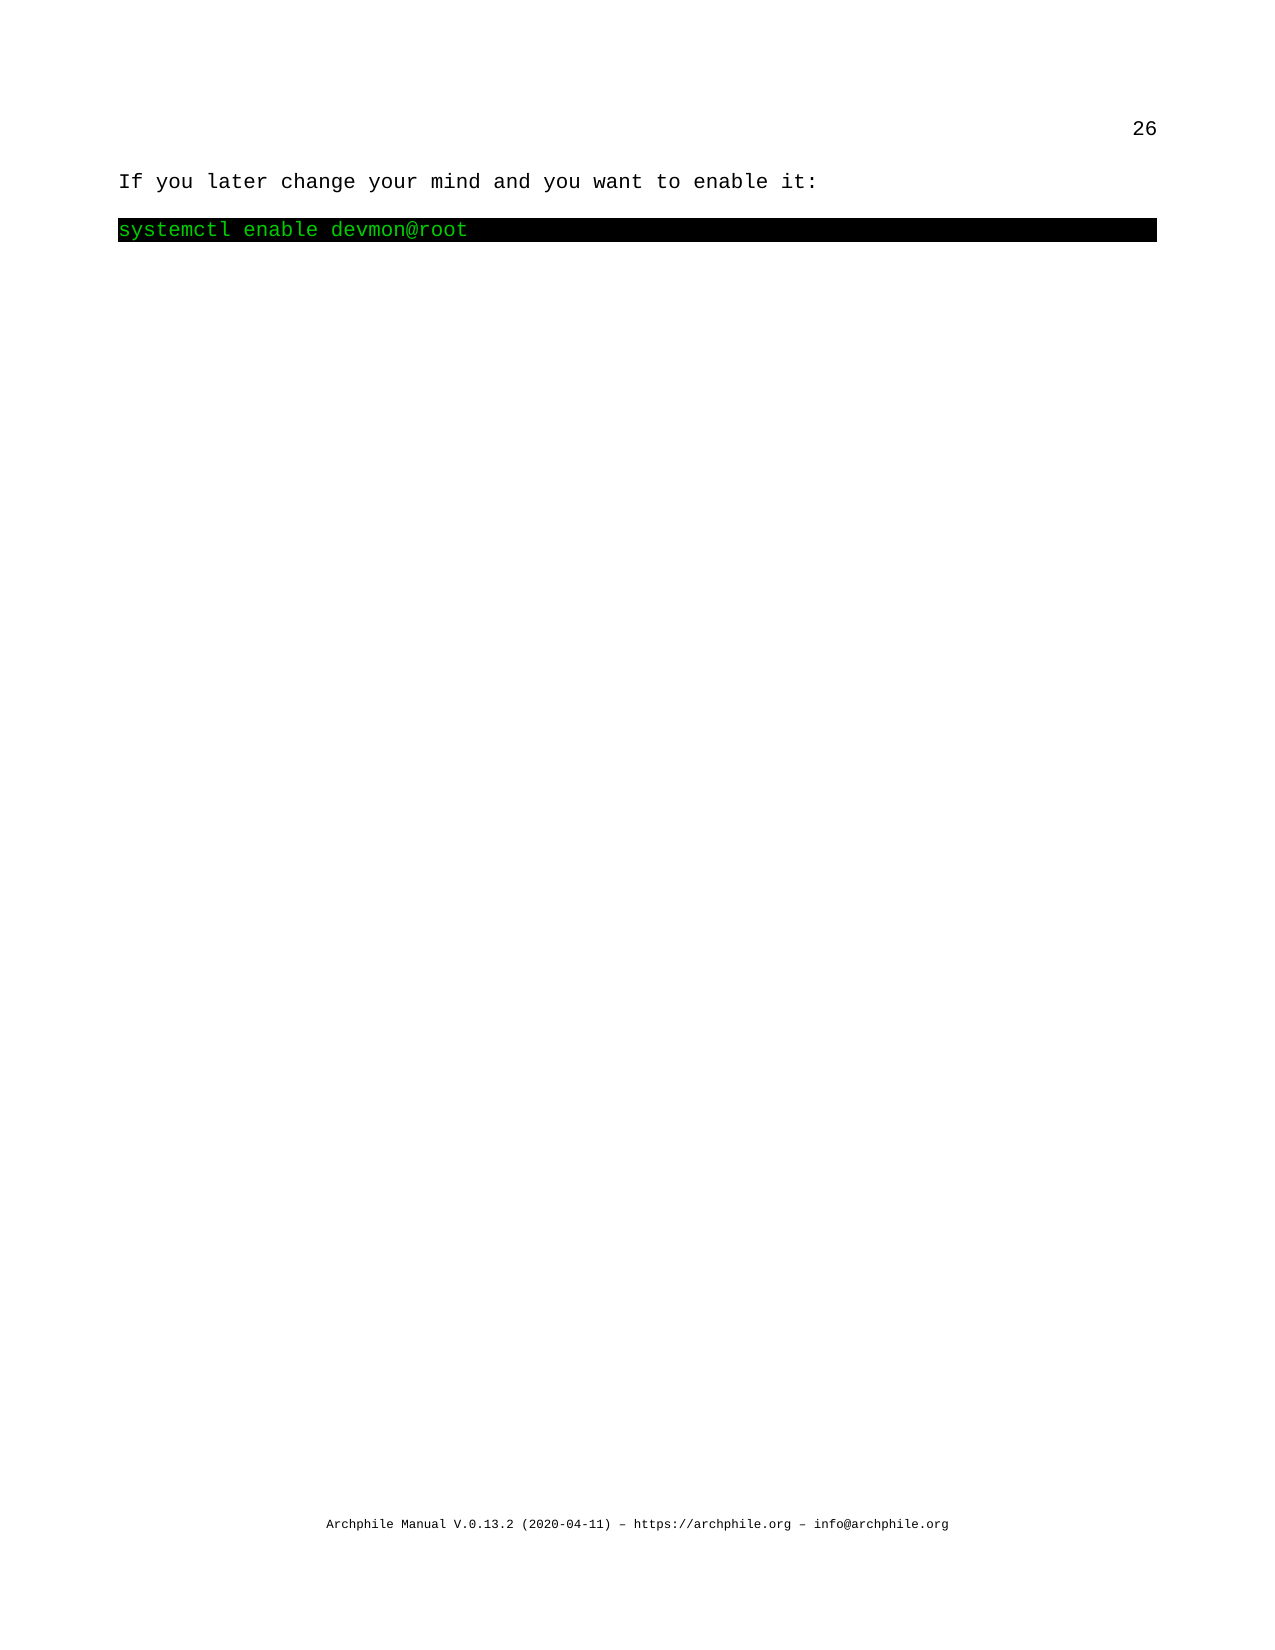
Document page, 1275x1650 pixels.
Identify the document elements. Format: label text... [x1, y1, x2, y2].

text systemctl enable devmon@root [118, 218, 1157, 242]
text If you later change your mind and you want to enable it: [118, 171, 1157, 195]
